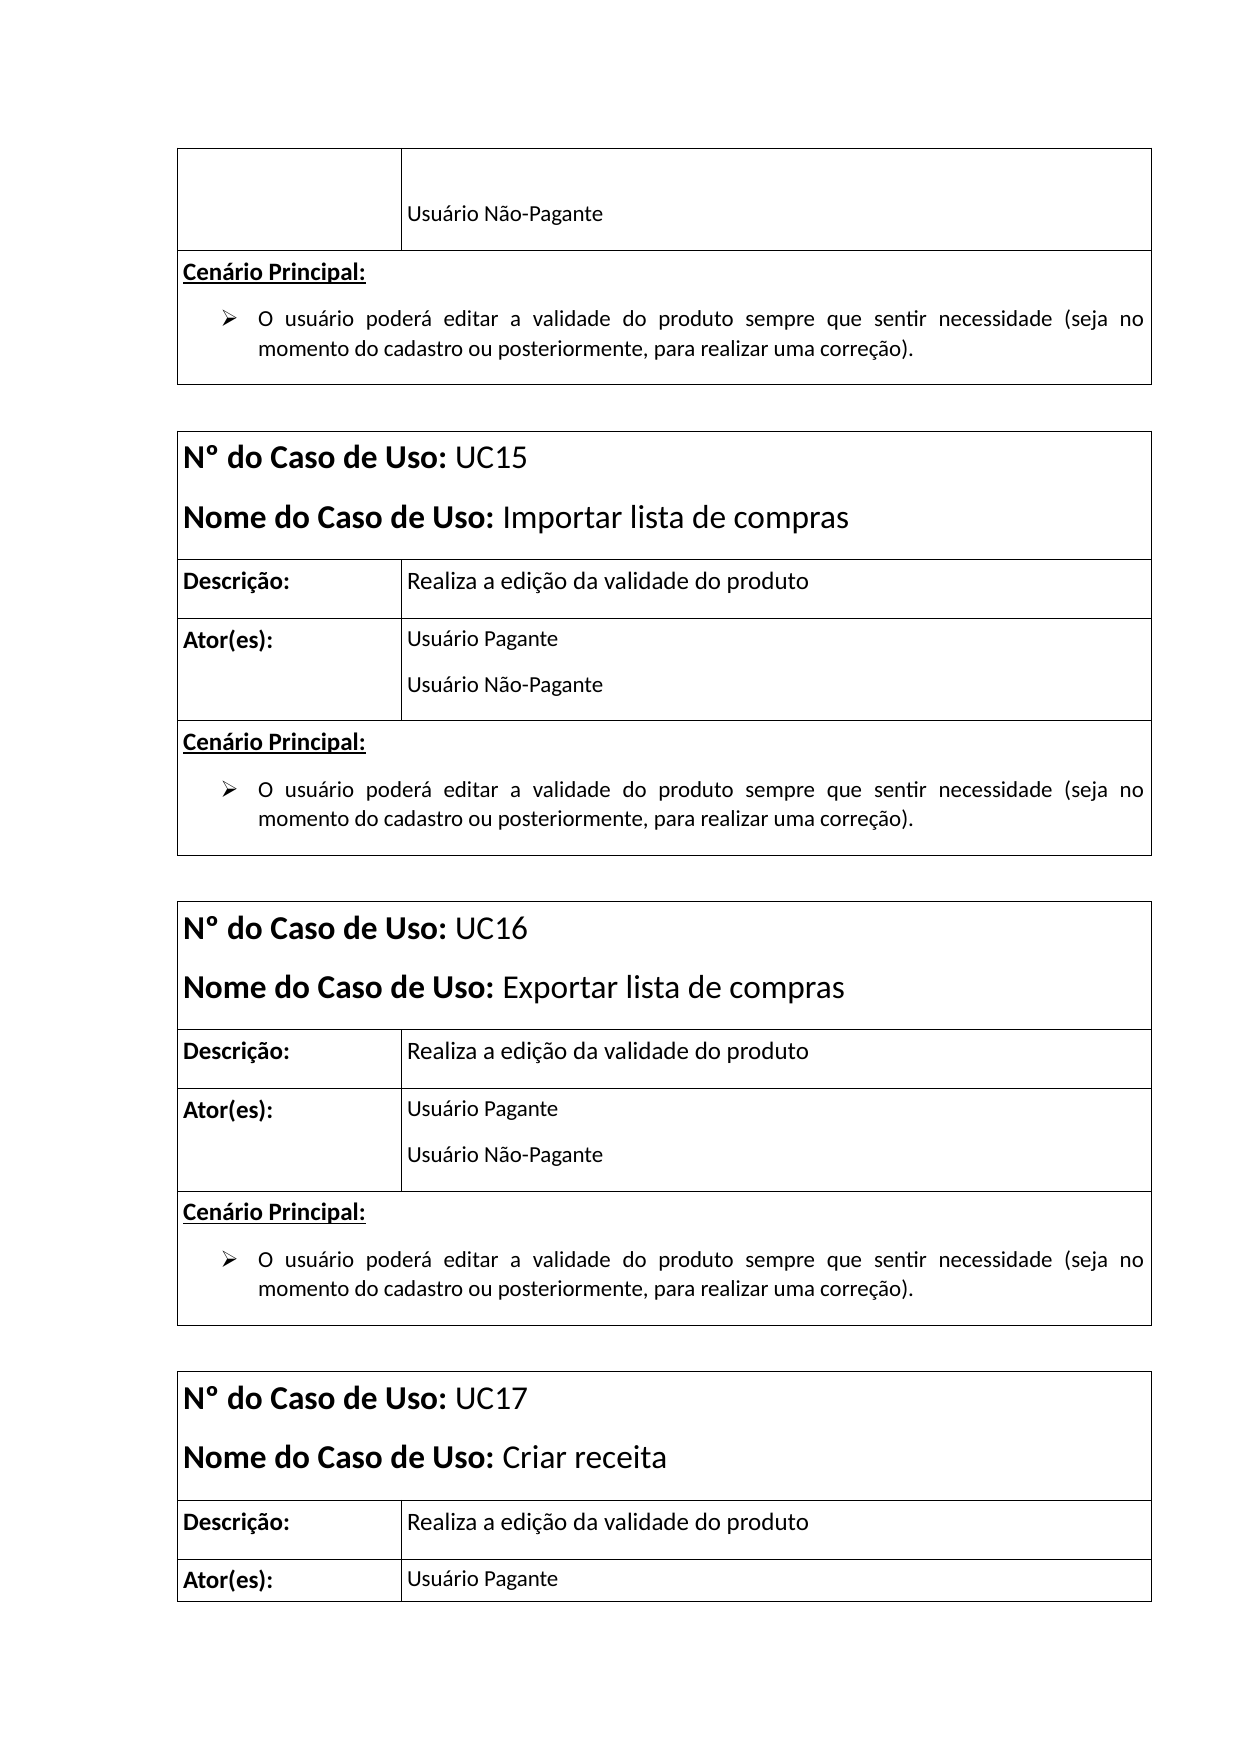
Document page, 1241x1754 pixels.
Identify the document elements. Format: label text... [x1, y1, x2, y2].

table_cell Ator(es): [178, 1089, 401, 1191]
table_cell Descrição: [178, 560, 401, 618]
table_cell Descrição: [178, 1501, 401, 1558]
table_cell Usuário Não-Pagante [402, 149, 1151, 250]
table_header Nº do Caso de Uso: UC15 Nome do Caso de Uso: Importar lista de compras [178, 432, 1151, 559]
table_cell Usuário Pagante Usuário Não-Pagante [402, 619, 1151, 720]
table_cell Realiza a edição da validade do produto [402, 1501, 1151, 1558]
table_header Nº do Caso de Uso: UC17 Nome do Caso de Uso: Criar receita [178, 1372, 1151, 1500]
table_cell Usuário Pagante Usuário Não-Pagante [402, 1089, 1151, 1191]
table_cell Ator(es): [178, 1560, 401, 1601]
table_cell Cenário Principal: O usuário poderá editar a validade do produto sempre que sentir necessidade (seja no momento do cadastro ou posteriormente, para realizar uma correção). [178, 251, 1151, 384]
table_cell [178, 149, 401, 250]
table_cell Descrição: [178, 1030, 401, 1088]
table_cell Cenário Principal: O usuário poderá editar a validade do produto sempre que sentir necessidade (seja no momento do cadastro ou posteriormente, para realizar uma correção). [178, 721, 1151, 855]
table_cell Realiza a edição da validade do produto [402, 1030, 1151, 1088]
table_cell Realiza a edição da validade do produto [402, 560, 1151, 618]
table_header Nº do Caso de Uso: UC16 Nome do Caso de Uso: Exportar lista de compras [178, 902, 1151, 1029]
table_cell Cenário Principal: O usuário poderá editar a validade do produto sempre que sentir necessidade (seja no momento do cadastro ou posteriormente, para realizar uma correção). [178, 1192, 1151, 1325]
table_cell Usuário Pagante [402, 1560, 1151, 1601]
table_cell Ator(es): [178, 619, 401, 720]
